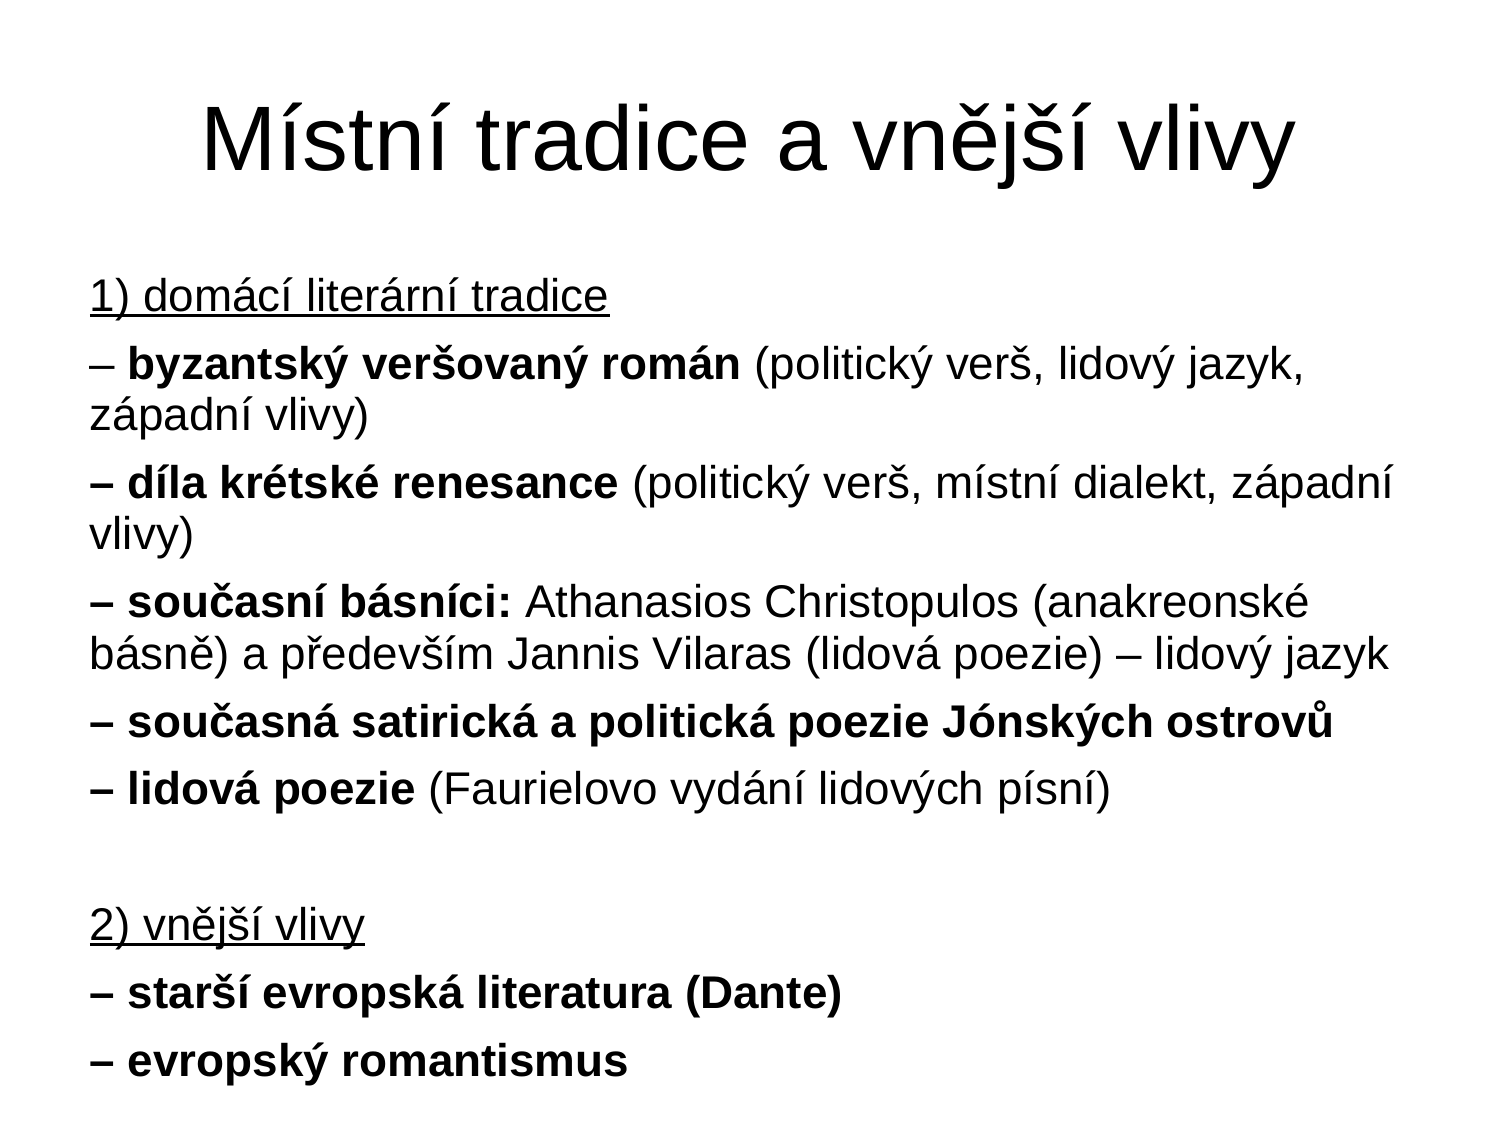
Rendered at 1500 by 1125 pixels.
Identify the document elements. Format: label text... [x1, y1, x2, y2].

list 1) domácí literární tradice – byzantský veršovaný román (politický verš, lidový jazyk, západní vlivy) – díla krétské renesance (politický verš, místní dialekt, západní vlivy) – současní básníci: Athanasios Christopulos (anakreonské básně) a především Jannis Vilaras (lidová poezie) – lidový jazyk – současná satirická a politická poezie Jónských ostrovů – lidová poezie (Faurielovo vydání lidových písní) 2) vnější vlivy – starší evropská literatura (Dante) – evropský romantismus [74, 262, 1425, 1101]
title Místní tradice a vnější vlivy [74, 20, 1425, 257]
